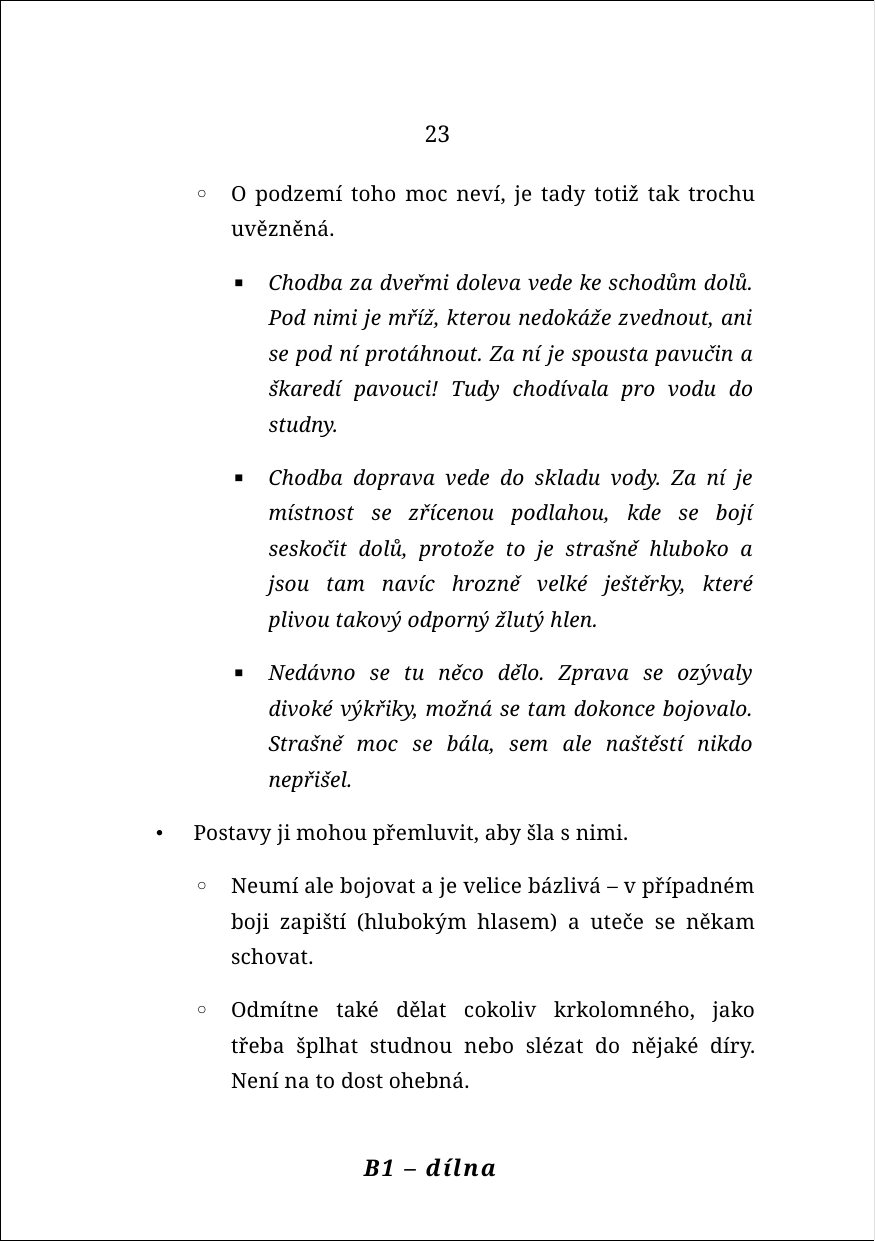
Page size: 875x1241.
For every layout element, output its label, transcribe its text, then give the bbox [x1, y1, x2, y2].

list Chodba za dveřmi doleva vede ke schodům dolů. Pod nimi je mříž, kterou nedokáže zvednout, ani se pod ní protáhnout. Za ní je spousta pavučin a škaredí pavouci! Tudy chodívala pro vodu do studny. [231, 268, 756, 438]
list Postavy ji mohou přemluvit, aby šla s nimi. [156, 818, 756, 847]
list O podzemí toho moc neví, je tady totiž tak trochu uvězněná. [193, 179, 756, 243]
list Neumí ale bojovat a je velice bázlivá – v případném boji zapiští (hlubokým hlasem) a uteče se někam schovat. [193, 871, 756, 971]
list Nedávno se tu něco dělo. Zprava se ozývaly divoké výkřiky, možná se tam dokonce bojovalo. Strašně moc se bála, sem ale naštěstí nikdo nepřišel. [231, 658, 756, 793]
list Odmítne také dělat cokoliv krkolomného, jako třeba šplhat studnou nebo slézat do nějaké díry. Není na to dost ohebná. [193, 996, 756, 1095]
list Chodba doprava vede do skladu vody. Za ní je místnost se zřícenou podlahou, kde se bojí seskočit dolů, protože to je strašně hluboko a jsou tam navíc hrozně velké ještěrky, které plivou takový odporný žlutý hlen. [231, 463, 756, 633]
